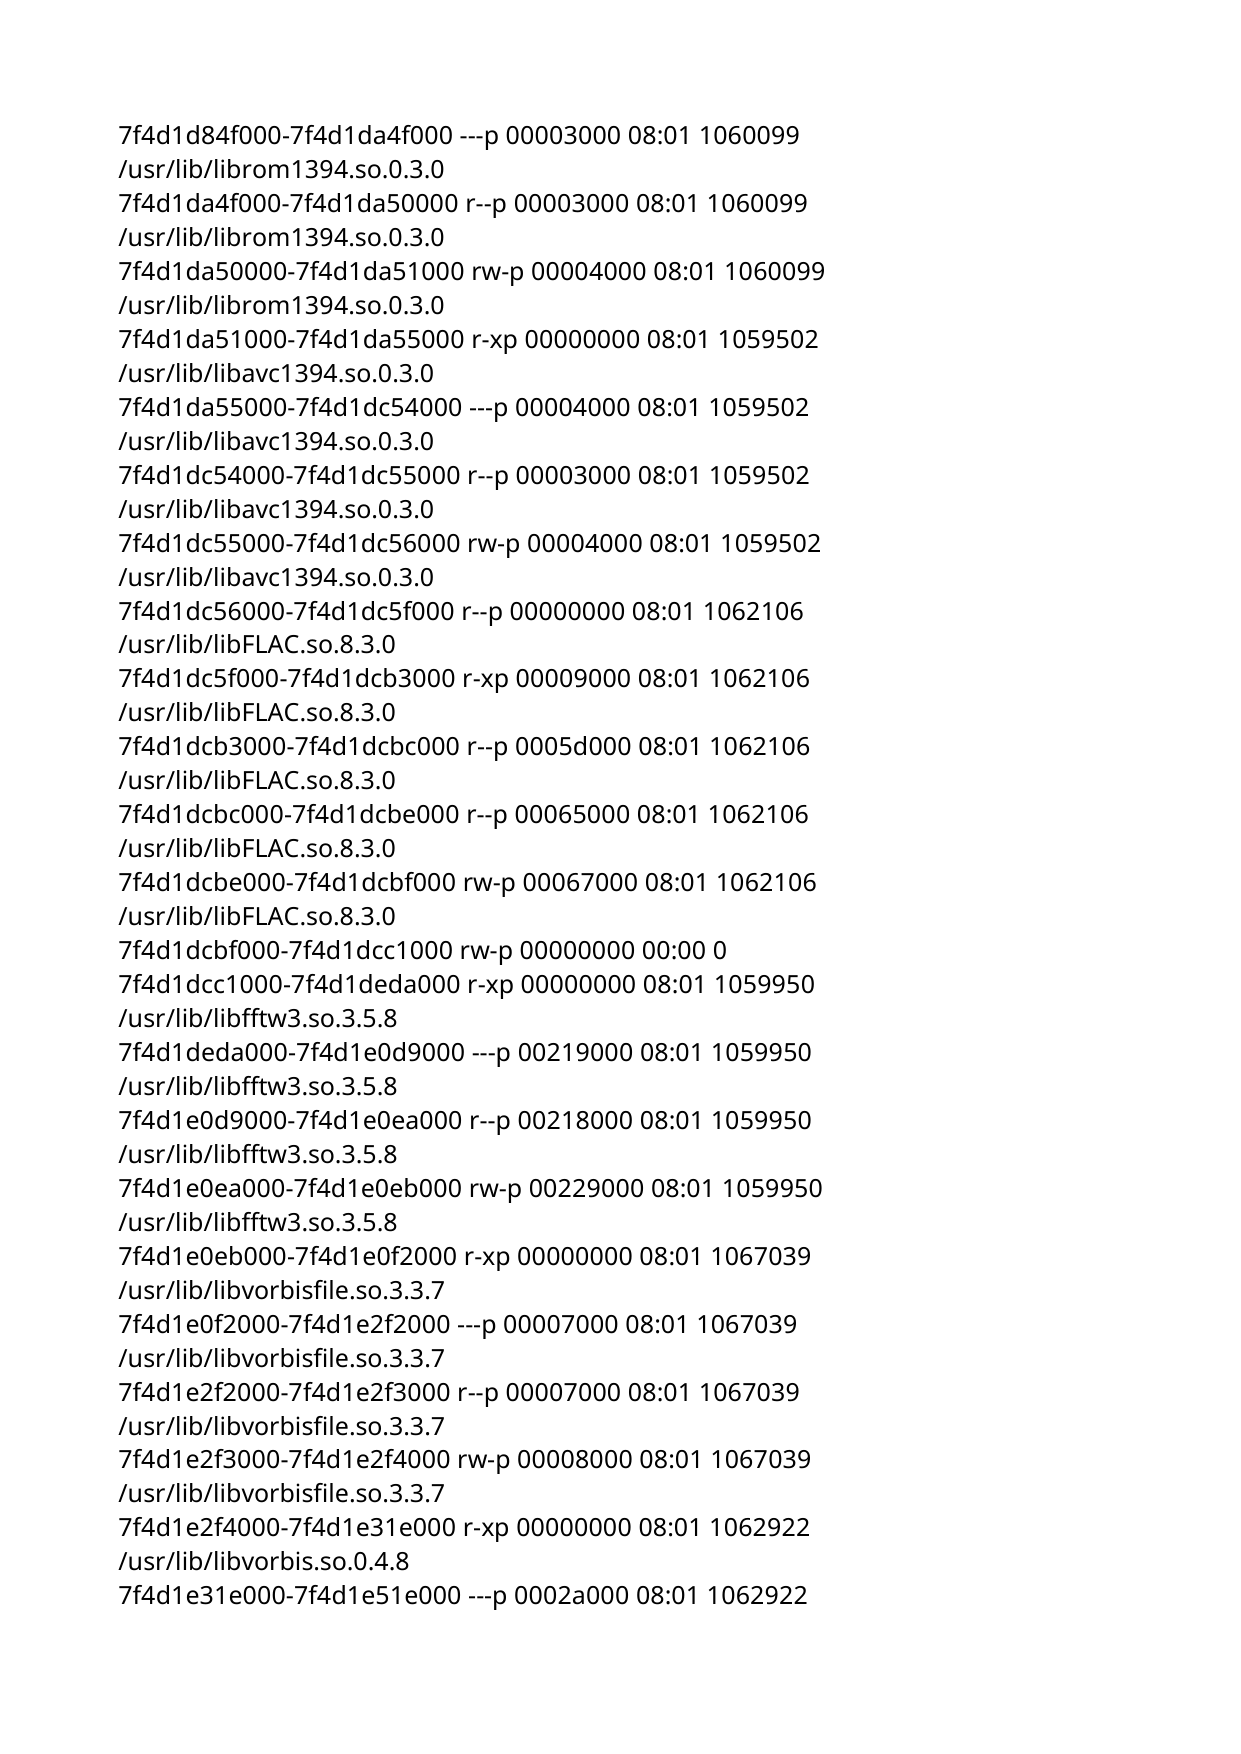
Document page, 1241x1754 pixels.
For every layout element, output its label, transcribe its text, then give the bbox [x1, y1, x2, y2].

text 7f4d1dcc1000-7f4d1deda000 r-xp 00000000 08:01 1059950 /usr/lib/libfftw3.so.3.5.8 [118, 967, 1122, 1035]
text 7f4d1e2f4000-7f4d1e31e000 r-xp 00000000 08:01 1062922 /usr/lib/libvorbis.so.0.4.8 [118, 1510, 1122, 1578]
text 7f4d1e0d9000-7f4d1e0ea000 r--p 00218000 08:01 1059950 /usr/lib/libfftw3.so.3.5.8 [118, 1103, 1122, 1171]
text 7f4d1dcbe000-7f4d1dcbf000 rw-p 00067000 08:01 1062106 /usr/lib/libFLAC.so.8.3.0 [118, 865, 1122, 933]
text 7f4d1e2f2000-7f4d1e2f3000 r--p 00007000 08:01 1067039 /usr/lib/libvorbisfile.so.3.3.7 [118, 1374, 1122, 1442]
text 7f4d1dcb3000-7f4d1dcbc000 r--p 0005d000 08:01 1062106 /usr/lib/libFLAC.so.8.3.0 [118, 729, 1122, 797]
text 7f4d1da55000-7f4d1dc54000 ---p 00004000 08:01 1059502 /usr/lib/libavc1394.so.0.3.0 [118, 390, 1122, 458]
text 7f4d1da50000-7f4d1da51000 rw-p 00004000 08:01 1060099 /usr/lib/librom1394.so.0.3.0 [118, 254, 1122, 322]
text 7f4d1dc54000-7f4d1dc55000 r--p 00003000 08:01 1059502 /usr/lib/libavc1394.so.0.3.0 [118, 458, 1122, 526]
text 7f4d1da4f000-7f4d1da50000 r--p 00003000 08:01 1060099 /usr/lib/librom1394.so.0.3.0 [118, 186, 1122, 254]
text 7f4d1e0eb000-7f4d1e0f2000 r-xp 00000000 08:01 1067039 /usr/lib/libvorbisfile.so.3.3.7 [118, 1239, 1122, 1307]
text 7f4d1dcbf000-7f4d1dcc1000 rw-p 00000000 00:00 0 [118, 933, 1122, 967]
text 7f4d1da51000-7f4d1da55000 r-xp 00000000 08:01 1059502 /usr/lib/libavc1394.so.0.3.0 [118, 322, 1122, 390]
text 7f4d1dc55000-7f4d1dc56000 rw-p 00004000 08:01 1059502 /usr/lib/libavc1394.so.0.3.0 [118, 526, 1122, 593]
text 7f4d1dc5f000-7f4d1dcb3000 r-xp 00009000 08:01 1062106 /usr/lib/libFLAC.so.8.3.0 [118, 661, 1122, 729]
text 7f4d1e2f3000-7f4d1e2f4000 rw-p 00008000 08:01 1067039 /usr/lib/libvorbisfile.so.3.3.7 [118, 1442, 1122, 1510]
text 7f4d1dcbc000-7f4d1dcbe000 r--p 00065000 08:01 1062106 /usr/lib/libFLAC.so.8.3.0 [118, 797, 1122, 865]
text 7f4d1dc56000-7f4d1dc5f000 r--p 00000000 08:01 1062106 /usr/lib/libFLAC.so.8.3.0 [118, 593, 1122, 661]
text 7f4d1e31e000-7f4d1e51e000 ---p 0002a000 08:01 1062922 [118, 1578, 1122, 1612]
text 7f4d1e0ea000-7f4d1e0eb000 rw-p 00229000 08:01 1059950 /usr/lib/libfftw3.so.3.5.8 [118, 1171, 1122, 1239]
text 7f4d1deda000-7f4d1e0d9000 ---p 00219000 08:01 1059950 /usr/lib/libfftw3.so.3.5.8 [118, 1035, 1122, 1103]
text 7f4d1d84f000-7f4d1da4f000 ---p 00003000 08:01 1060099 /usr/lib/librom1394.so.0.3.0 [118, 118, 1122, 186]
text 7f4d1e0f2000-7f4d1e2f2000 ---p 00007000 08:01 1067039 /usr/lib/libvorbisfile.so.3.3.7 [118, 1307, 1122, 1374]
